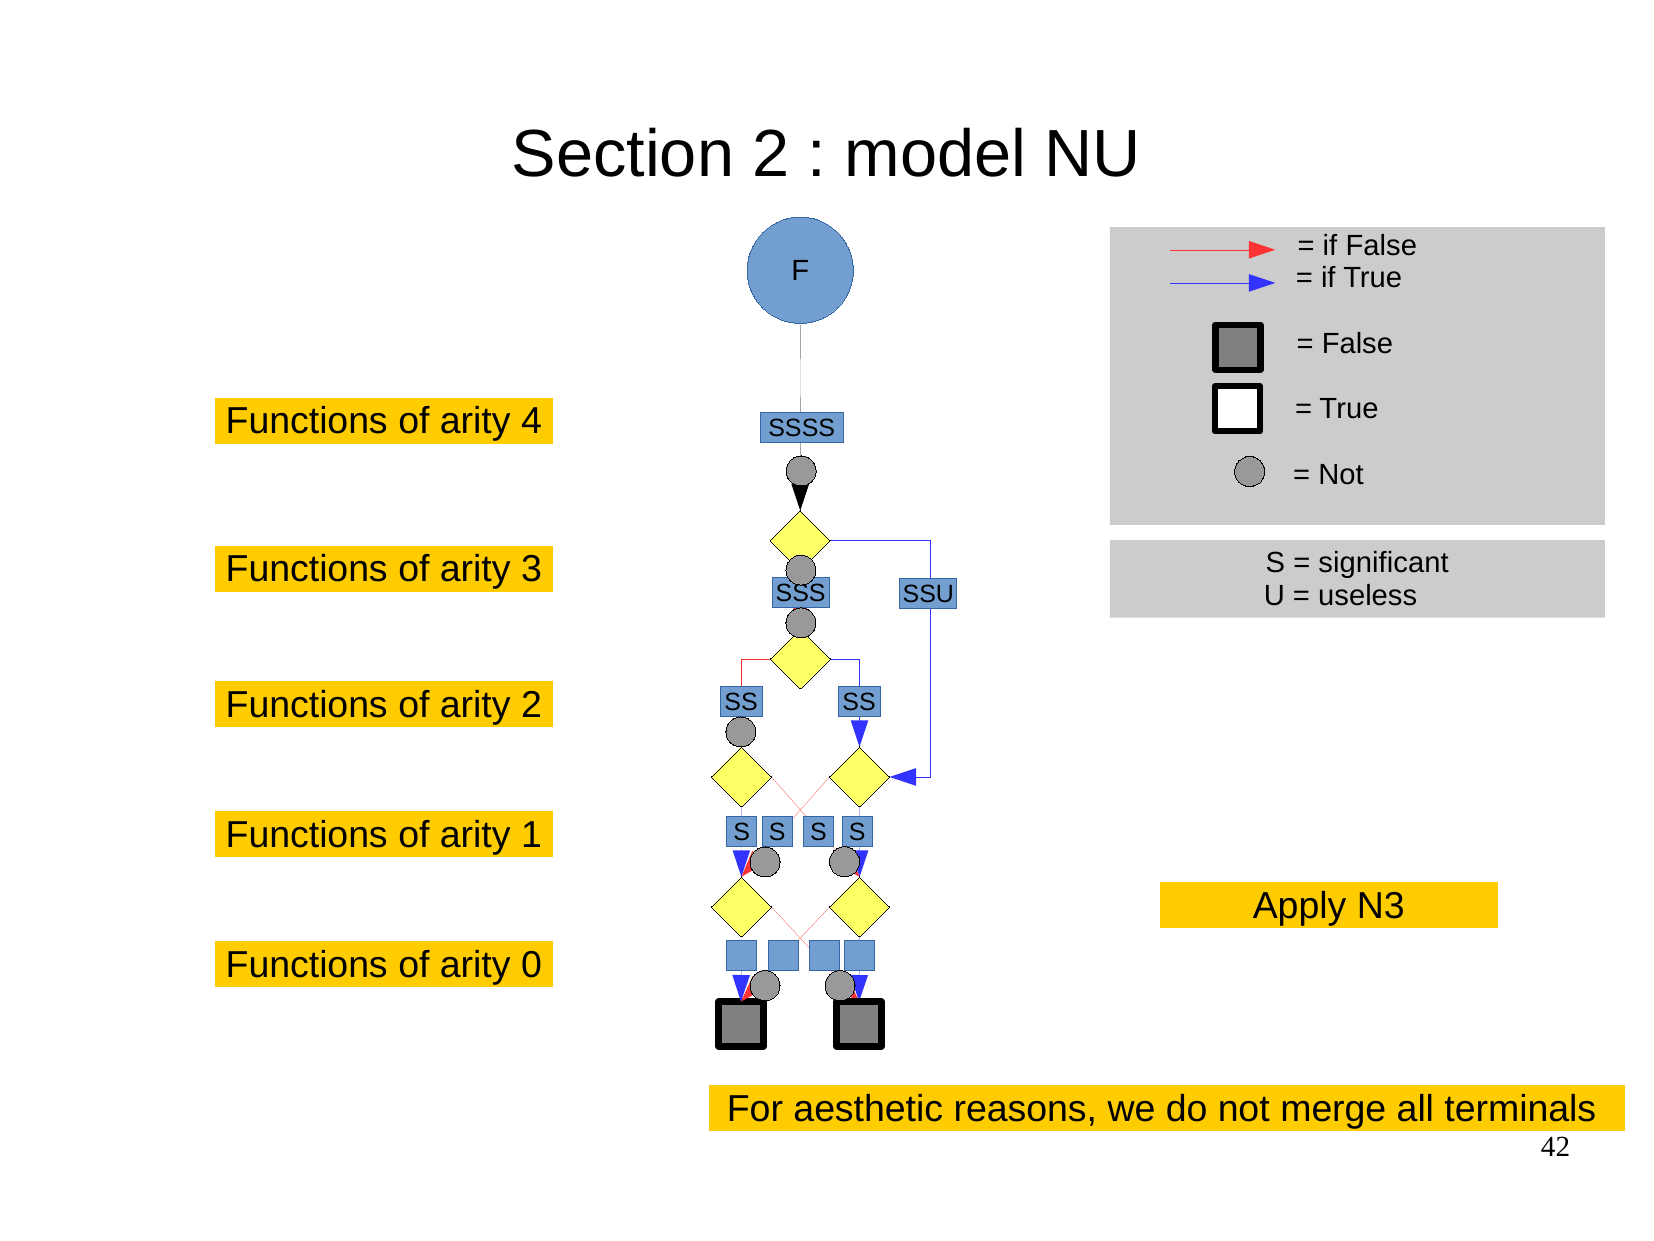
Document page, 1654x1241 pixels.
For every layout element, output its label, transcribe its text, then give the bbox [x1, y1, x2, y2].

text_box = if False = if True = False = True = Not [1109, 227, 1605, 525]
text_box Functions of arity 3 [215, 546, 553, 592]
text_box S = significant U = useless [1109, 540, 1605, 618]
text_box Functions of arity 1 [215, 811, 553, 857]
text_box [770, 510, 831, 586]
text_box [726, 940, 757, 971]
text_box SSS [772, 577, 830, 608]
text_box Functions of arity 0 [215, 941, 553, 987]
text_box [829, 846, 860, 877]
text_box S [803, 816, 834, 847]
text_box SSU [899, 578, 957, 609]
text_box [750, 846, 781, 877]
text_box [718, 940, 799, 1047]
text_box S [842, 816, 873, 847]
text_box SS [720, 686, 763, 717]
text_box [786, 455, 817, 486]
text_box SSSS [760, 412, 844, 443]
text_box [829, 876, 890, 937]
text_box S [762, 816, 793, 847]
text_box Apply N3 [1160, 882, 1498, 928]
text_box [829, 746, 890, 807]
text_box [1234, 456, 1265, 487]
text_box Functions of arity 4 [215, 398, 553, 444]
text_box [711, 876, 772, 937]
text_box [809, 940, 882, 1047]
text_box Functions of arity 2 [215, 681, 553, 727]
text_box F [747, 257, 854, 324]
text_box [711, 716, 772, 807]
text_box [1215, 324, 1261, 370]
text_box SS [838, 686, 881, 717]
text_box [1215, 386, 1261, 432]
text_box For aesthetic reasons, we do not merge all terminals [709, 1085, 1625, 1131]
text_box [770, 607, 831, 689]
title Section 2 : model NU [82, 49, 1571, 257]
text_box S [726, 816, 757, 847]
